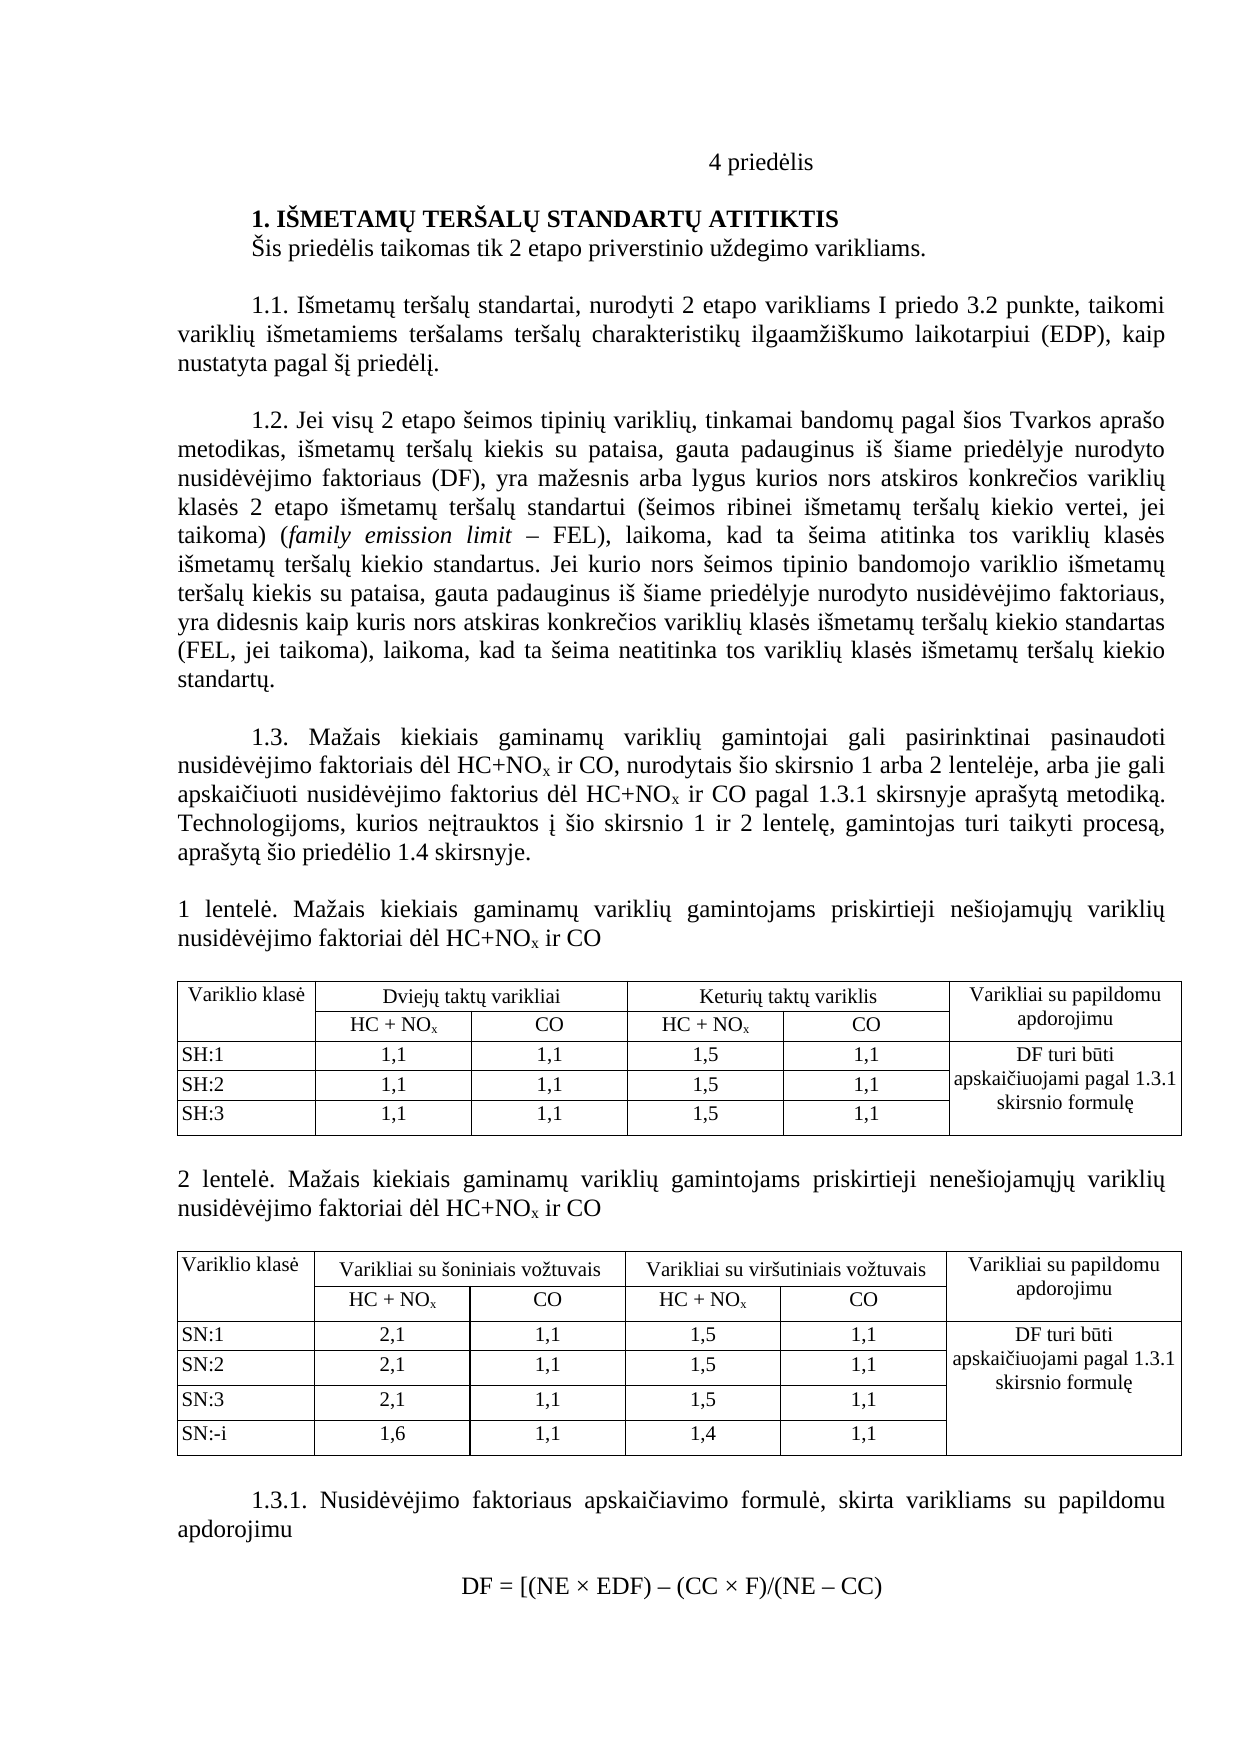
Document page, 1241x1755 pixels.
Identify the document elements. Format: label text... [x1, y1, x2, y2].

table_header Varikliai su viršutiniais vožtuvais [626, 1252, 946, 1286]
table_header Dviejų taktų varikliai [316, 982, 627, 1011]
table_cell SH:3 [178, 1101, 315, 1135]
text 1. IŠMETAMŲ TERŠALŲ STANDARTŲ ATITIKTIS [177, 204, 1166, 233]
table_cell 1,5 [626, 1386, 780, 1420]
table_cell 1,1 [781, 1421, 946, 1455]
text 4 priedėlis [177, 147, 1166, 176]
table_cell 1,1 [784, 1071, 949, 1100]
table_cell 2,1 [315, 1386, 469, 1420]
table_cell SN:3 [178, 1386, 314, 1420]
table_cell CO [471, 1287, 625, 1321]
table_cell DF turi būti apskaičiuojami pagal 1.3.1 skirsnio formulę [950, 1042, 1181, 1135]
table_cell 1,1 [471, 1322, 625, 1350]
text 1.3.1. Nusidėvėjimo faktoriaus apskaičiavimo formulė, skirta varikliams su papildomu apdorojimu [177, 1485, 1166, 1542]
text DF = [(NE × EDF) – (CC × F)/(NE – CC) [177, 1571, 1166, 1600]
table_cell 1,1 [781, 1386, 946, 1420]
table_cell 1,1 [471, 1421, 625, 1455]
table_cell 2,1 [315, 1322, 469, 1350]
table_cell 1,1 [471, 1351, 625, 1385]
table_cell CO [784, 1012, 949, 1041]
table_cell 1,4 [626, 1421, 780, 1455]
table_cell CO [781, 1287, 946, 1321]
table_header Variklio klasė [178, 982, 315, 1041]
table_cell 1,6 [315, 1421, 469, 1455]
table_cell 1,1 [316, 1101, 471, 1135]
table_cell 1,1 [784, 1101, 949, 1135]
table_cell 1,1 [471, 1386, 625, 1420]
table_cell 1,1 [316, 1042, 471, 1070]
table_cell 1,1 [472, 1101, 627, 1135]
text 1.1. Išmetamų teršalų standartai, nurodyti 2 etapo varikliams I priedo 3.2 punkte, taikomi variklių išmetamiems teršalams teršalų charakteristikų ilgaamžiškumo laikotarpiui (EDP), kaip nustatyta pagal šį priedėlį. [177, 291, 1166, 377]
table_header Varikliai su papildomu apdorojimu [947, 1252, 1181, 1321]
table_cell SH:2 [178, 1071, 315, 1100]
text 2 lentelė. Mažais kiekiais gaminamų variklių gamintojams priskirtieji nenešiojamųjų variklių nusidėvėjimo faktoriai dėl HC+NOx ir CO [177, 1164, 1166, 1222]
table_cell HC + NOx [316, 1012, 471, 1041]
table_cell 1,1 [781, 1351, 946, 1385]
table_cell 1,5 [628, 1042, 783, 1070]
table_cell 1,1 [472, 1071, 627, 1100]
table_header Varikliai su papildomu apdorojimu [950, 982, 1181, 1041]
table_header Varikliai su šoniniais vožtuvais [315, 1252, 625, 1286]
table_cell DF turi būti apskaičiuojami pagal 1.3.1 skirsnio formulę [947, 1322, 1181, 1455]
text 1 lentelė. Mažais kiekiais gaminamų variklių gamintojams priskirtieji nešiojamųjų variklių nusidėvėjimo faktoriai dėl HC+NOx ir CO [177, 894, 1166, 952]
table_cell SN:-i [178, 1421, 314, 1455]
table_cell 1,1 [472, 1042, 627, 1070]
table_cell 1,5 [626, 1351, 780, 1385]
table_cell HC + NOx [626, 1287, 780, 1321]
table_cell 1,1 [781, 1322, 946, 1350]
table_cell 1,1 [784, 1042, 949, 1070]
text 1.3. Mažais kiekiais gaminamų variklių gamintojai gali pasirinktinai pasinaudoti nusidėvėjimo faktoriais dėl HC+NOx ir CO, nurodytais šio skirsnio 1 arba 2 lentelėje, arba jie gali apskaičiuoti nusidėvėjimo faktorius dėl HC+NOx ir CO pagal 1.3.1 skirsnyje aprašytą metodiką. Technologijoms, kurios neįtrauktos į šio skirsnio 1 ir 2 lentelę, gamintojas turi taikyti procesą, aprašytą šio priedėlio 1.4 skirsnyje. [177, 722, 1166, 866]
table_cell SN:2 [178, 1351, 314, 1385]
table_cell 1,1 [316, 1071, 471, 1100]
table_header Keturių taktų variklis [628, 982, 949, 1011]
table_cell 1,5 [626, 1322, 780, 1350]
table_header Variklio klasė [178, 1252, 314, 1321]
table_cell 1,5 [628, 1071, 783, 1100]
table_cell 1,5 [628, 1101, 783, 1135]
table_cell CO [472, 1012, 627, 1041]
table_cell 2,1 [315, 1351, 469, 1385]
table_cell SN:1 [178, 1322, 314, 1350]
text Šis priedėlis taikomas tik 2 etapo priverstinio uždegimo varikliams. [177, 233, 1166, 262]
text 1.2. Jei visų 2 etapo šeimos tipinių variklių, tinkamai bandomų pagal šios Tvarkos aprašo metodikas, išmetamų teršalų kiekis su pataisa, gauta padauginus iš šiame priedėlyje nurodyto nusidėvėjimo faktoriaus (DF), yra mažesnis arba lygus kurios nors atskiros konkrečios variklių klasės 2 etapo išmetamų teršalų standartui (šeimos ribinei išmetamų teršalų kiekio vertei, jei taikoma) (family emission limit – FEL), laikoma, kad ta šeima atitinka tos variklių klasės išmetamų teršalų kiekio standartus. Jei kurio nors šeimos tipinio bandomojo variklio išmetamų teršalų kiekis su pataisa, gauta padauginus iš šiame priedėlyje nurodyto nusidėvėjimo faktoriaus, yra didesnis kaip kuris nors atskiras konkrečios variklių klasės išmetamų teršalų kiekio standartas (FEL, jei taikoma), laikoma, kad ta šeima neatitinka tos variklių klasės išmetamų teršalų kiekio standartų. [177, 406, 1166, 693]
table_cell HC + NOx [628, 1012, 783, 1041]
table_cell HC + NOx [315, 1287, 469, 1321]
table_cell SH:1 [178, 1042, 315, 1070]
